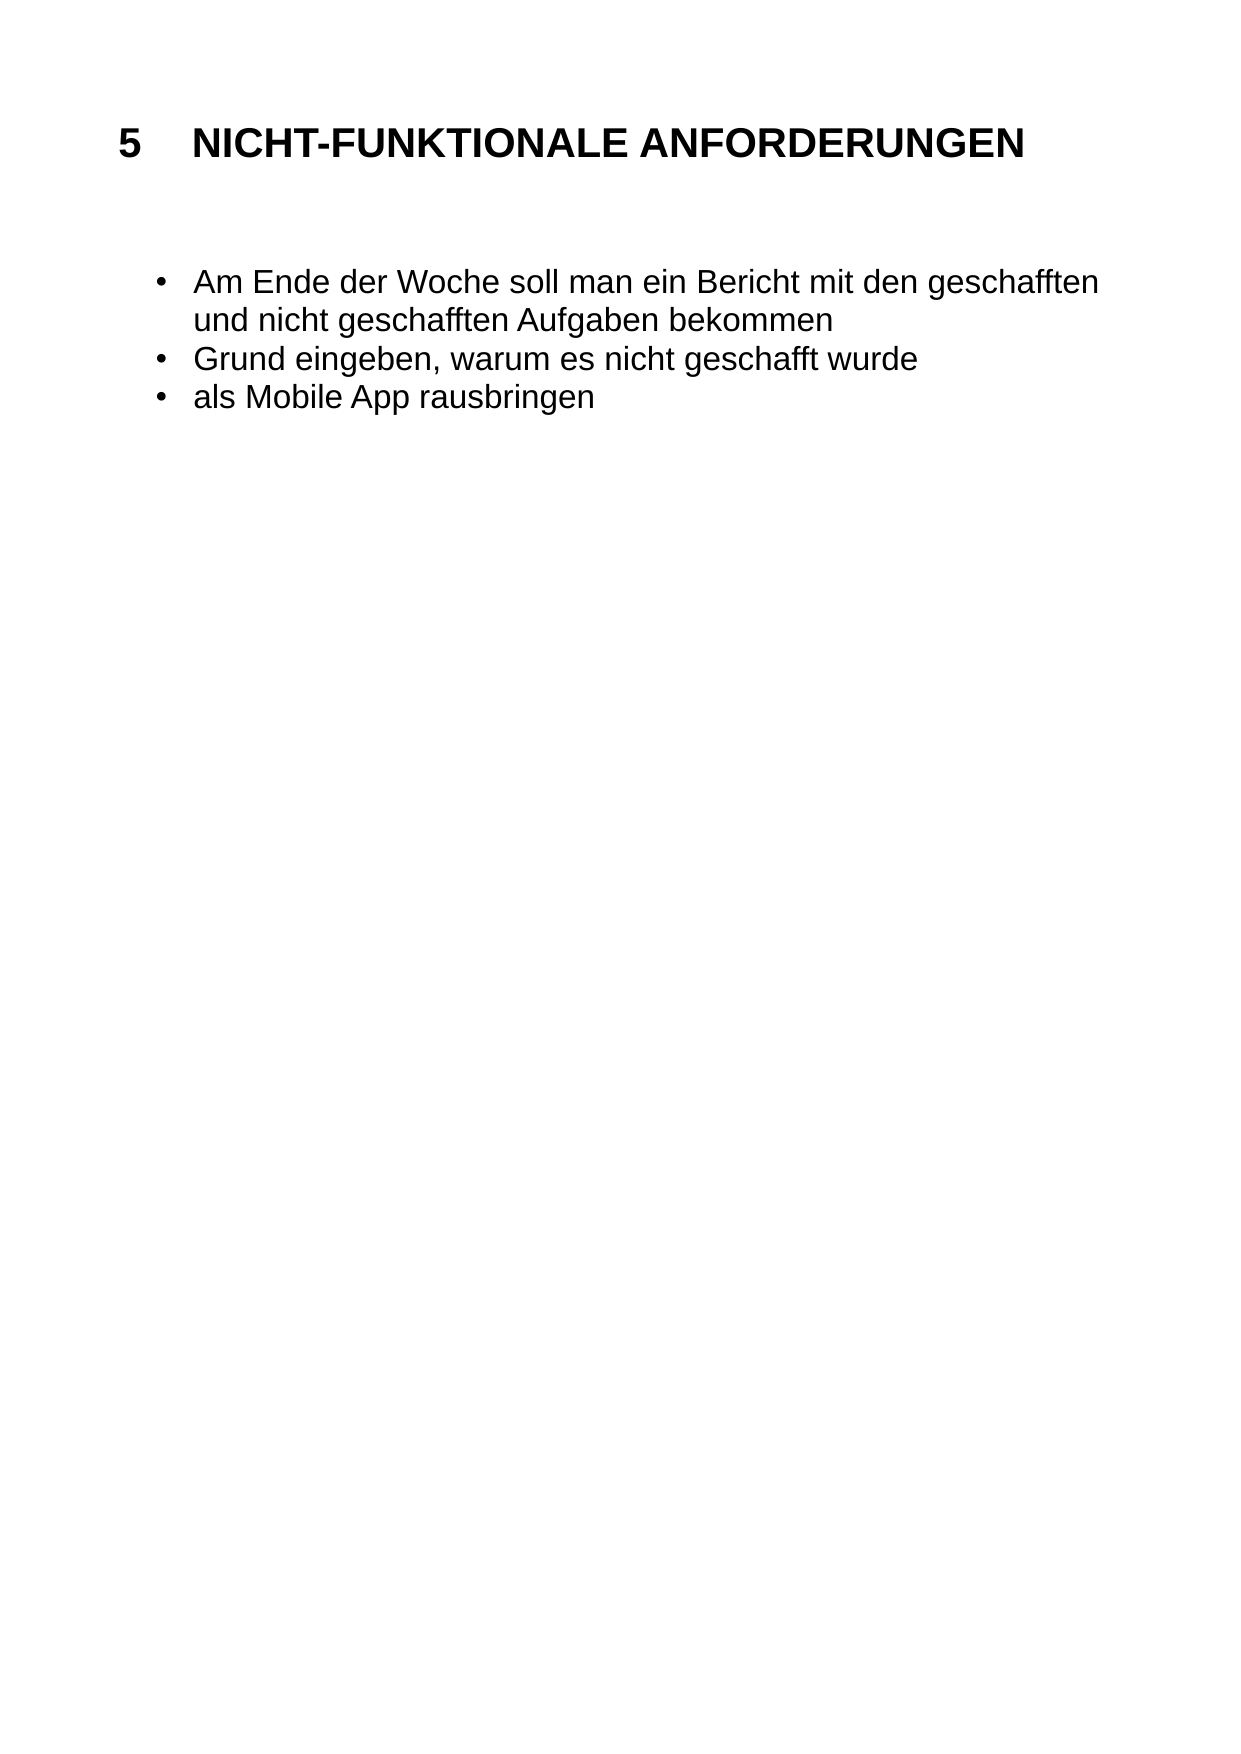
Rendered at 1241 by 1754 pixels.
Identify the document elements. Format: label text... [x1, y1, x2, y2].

list als Mobile App rausbringen [156, 377, 1122, 416]
list Am Ende der Woche soll man ein Bericht mit den geschafften und nicht geschafften Aufgaben bekommen [156, 262, 1122, 339]
text 5 NICHT-FUNKTIONALE ANFORDERUNGEN [118, 118, 1122, 166]
list Grund eingeben, warum es nicht geschafft wurde [156, 339, 1122, 377]
